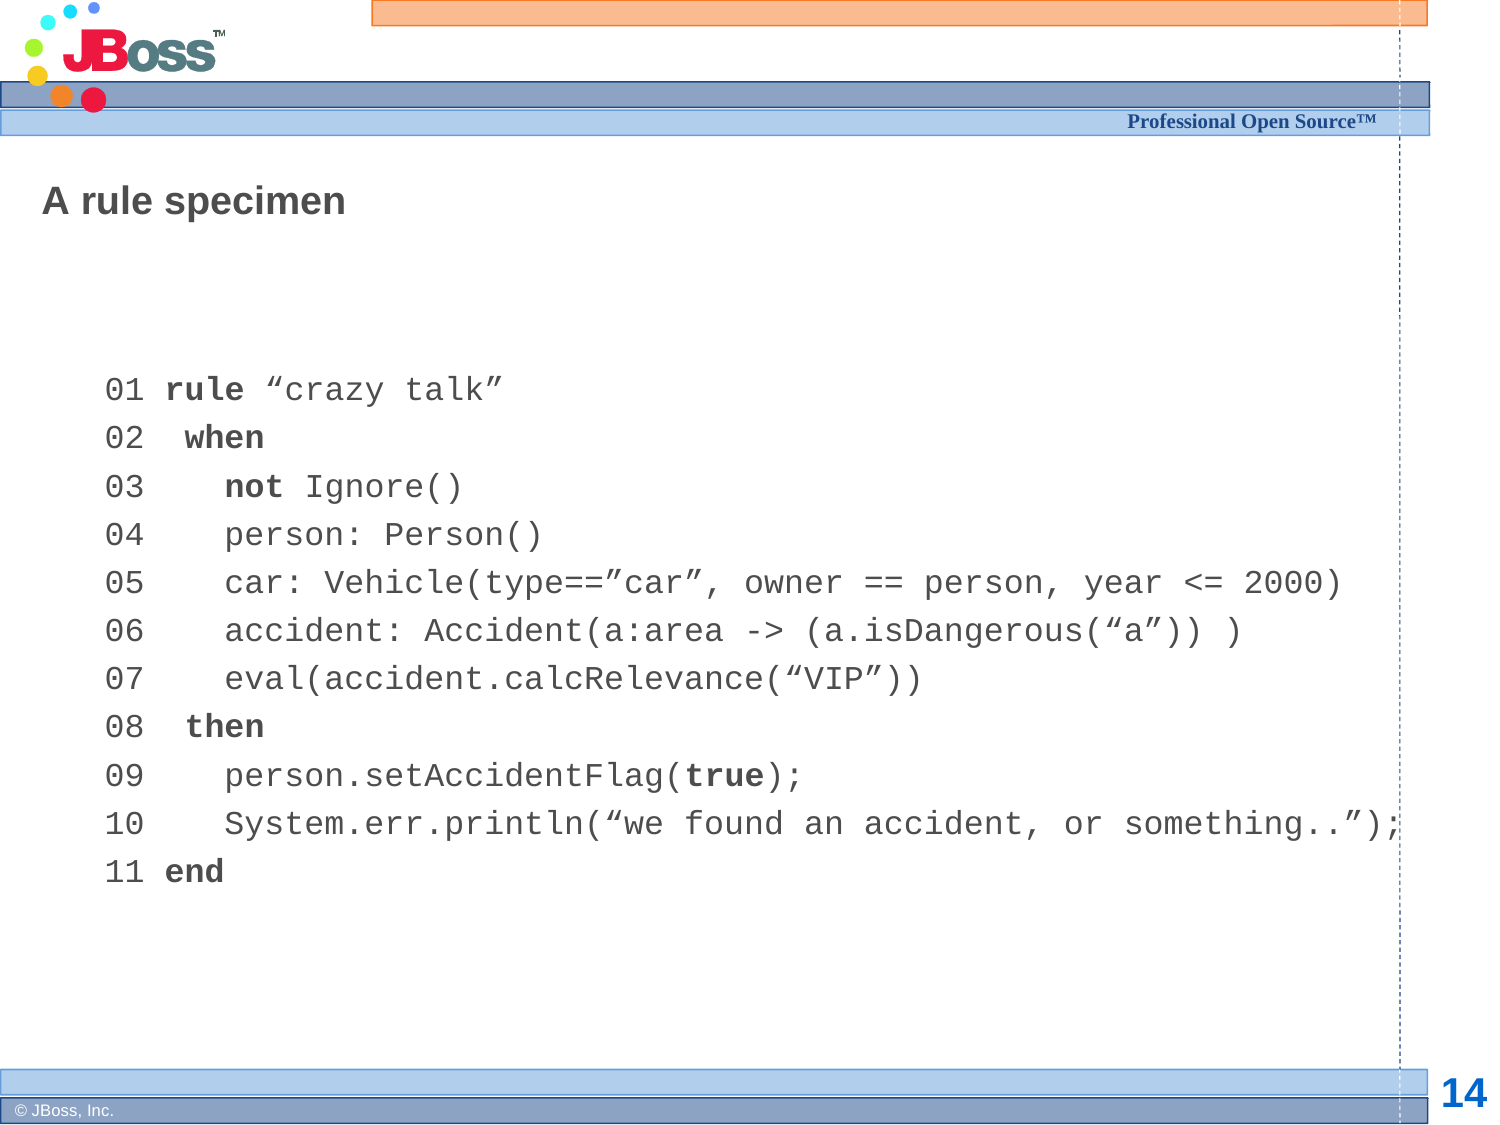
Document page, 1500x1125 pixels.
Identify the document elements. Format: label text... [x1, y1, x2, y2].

subtitle 01 rule “crazy talk” 02 when 03 not Ignore() 04 person: Person() 05 car: Vehicle(type==”car”, owner == person, year <= 2000) 06 accident: Accident(a:area -> (a.isDangerous(“a”)) ) 07 eval(accident.calcRelevance(“VIP”)) 08 then 09 person.setAccidentFlag(true); 10 System.err.println(“we found an accident, or something..”); 11 end [29, 261, 1431, 1004]
title A rule specimen [41, 118, 1329, 261]
